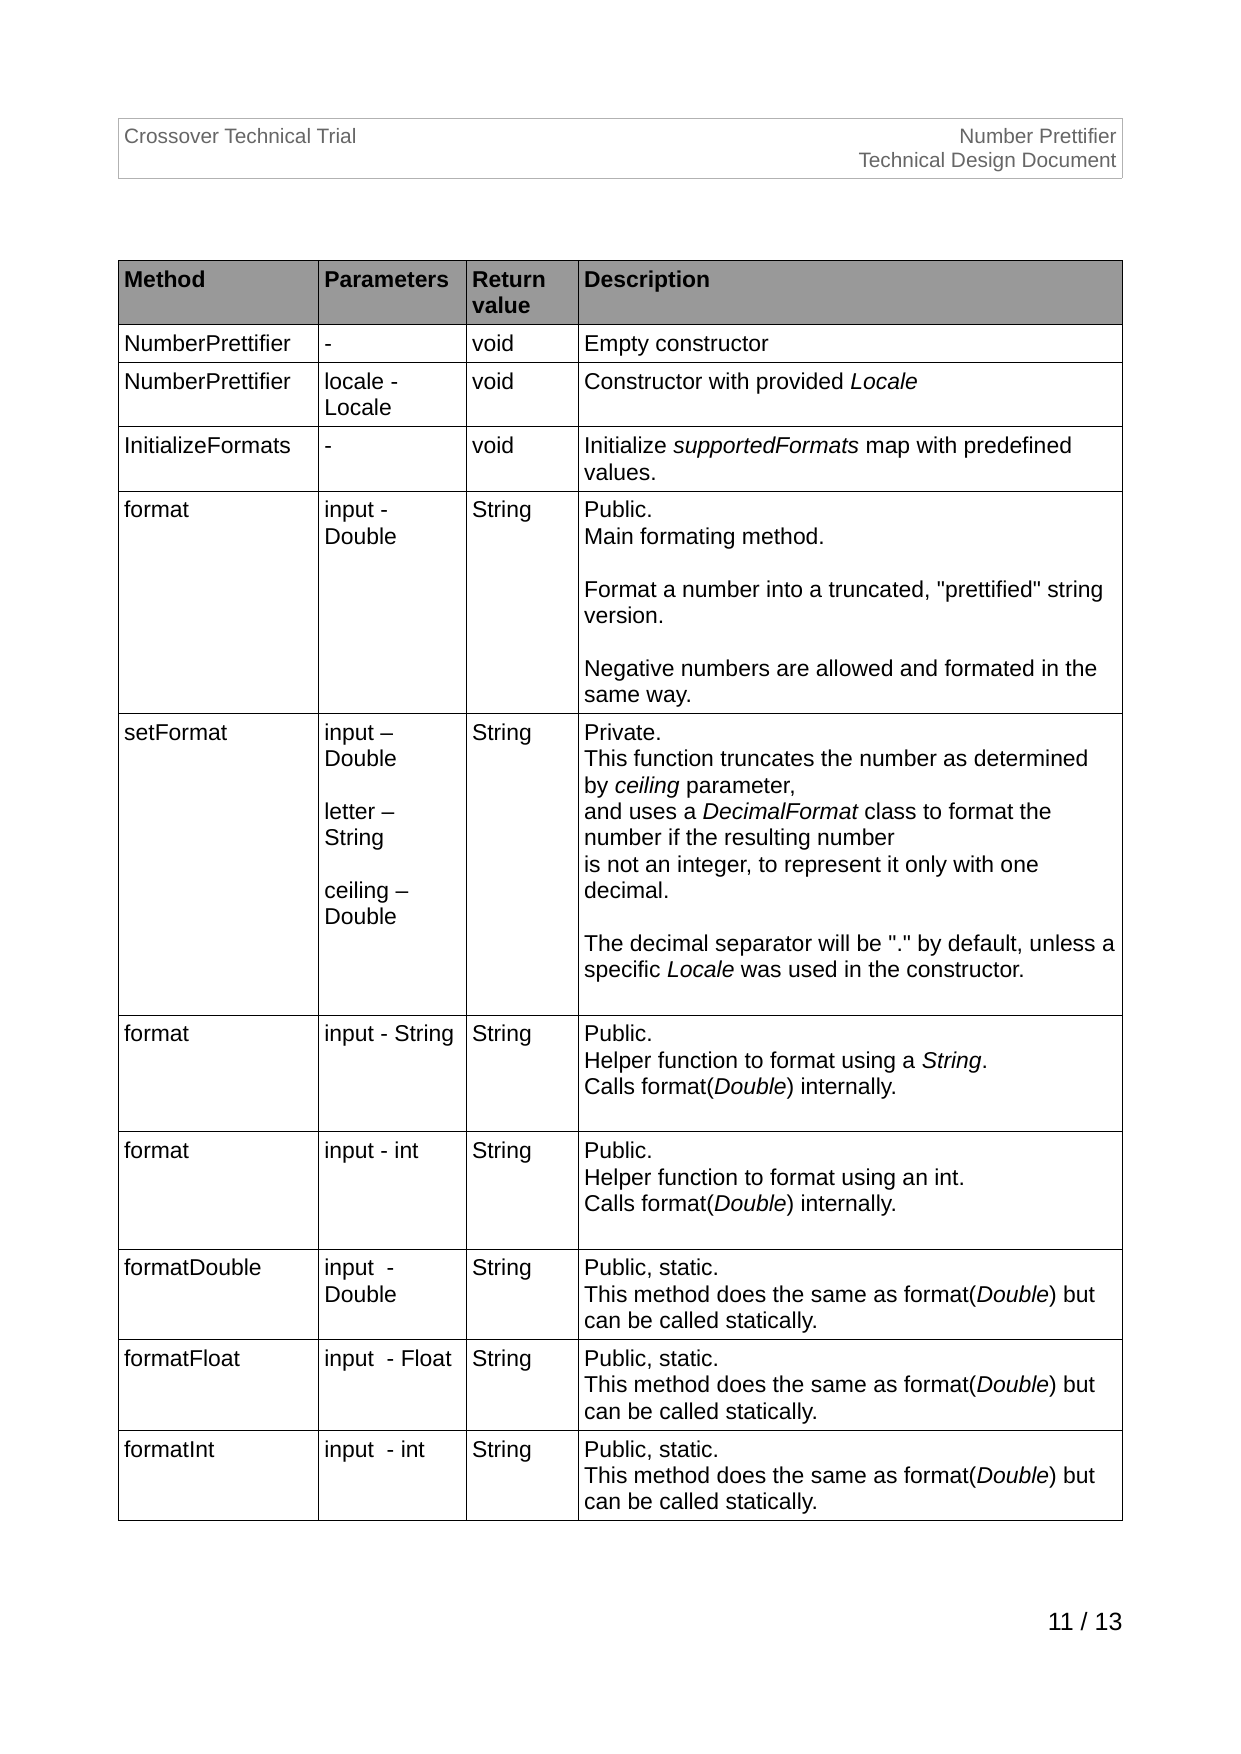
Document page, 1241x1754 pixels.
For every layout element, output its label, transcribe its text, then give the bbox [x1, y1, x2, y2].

table_header Parameters [319, 261, 466, 324]
table_cell setFormat [119, 714, 318, 1014]
table_cell Initialize supportedFormats map with predefined values. [579, 427, 1122, 491]
table_cell NumberPrettifier [119, 325, 318, 362]
table_cell String [467, 1016, 578, 1131]
table_cell Private. This function truncates the number as determined by ceiling parameter, and uses a DecimalFormat class to format the number if the resulting number is not an integer, to represent it only with one decimal. The decimal separator will be "." by default, unless a specific Locale was used in the constructor. [579, 714, 1122, 1014]
table_cell - [319, 427, 466, 491]
table_cell input – Double letter – String ceiling – Double [319, 714, 466, 1014]
table_cell String [467, 1250, 578, 1339]
table_cell Public. Helper function to format using an int. Calls format(Double) internally. [579, 1132, 1122, 1248]
table_cell Public. Main formating method. Format a number into a truncated, "prettified" string version. Negative numbers are allowed and formated in the same way. [579, 492, 1122, 713]
table_header Method [119, 261, 318, 324]
table_cell Public. Helper function to format using a String. Calls format(Double) internally. [579, 1016, 1122, 1131]
table_cell String [467, 1431, 578, 1520]
table_header Description [579, 261, 1122, 324]
table_cell input - int [319, 1132, 466, 1248]
table_cell input - Double [319, 1250, 466, 1339]
table_cell formatFloat [119, 1340, 318, 1430]
table_cell format [119, 1016, 318, 1131]
table_cell NumberPrettifier [119, 363, 318, 426]
table_cell Empty constructor [579, 325, 1122, 362]
table_cell Public, static. This method does the same as format(Double) but can be called statically. [579, 1340, 1122, 1430]
table_cell Constructor with provided Locale [579, 363, 1122, 426]
table_cell input - Double [319, 492, 466, 713]
table_cell input - String [319, 1016, 466, 1131]
table_cell String [467, 714, 578, 1014]
table_cell format [119, 1132, 318, 1248]
table_cell String [467, 1132, 578, 1248]
table_cell - [319, 325, 466, 362]
table_cell Public, static. This method does the same as format(Double) but can be called statically. [579, 1431, 1122, 1520]
table_cell format [119, 492, 318, 713]
table_cell formatInt [119, 1431, 318, 1520]
table_cell void [467, 325, 578, 362]
table_cell void [467, 363, 578, 426]
table_cell String [467, 492, 578, 713]
table_cell formatDouble [119, 1250, 318, 1339]
table_cell Public, static. This method does the same as format(Double) but can be called statically. [579, 1250, 1122, 1339]
table_cell input - Float [319, 1340, 466, 1430]
table_cell String [467, 1340, 578, 1430]
table_cell InitializeFormats [119, 427, 318, 491]
table_header Return value [467, 261, 578, 324]
table_cell void [467, 427, 578, 491]
table_cell locale - Locale [319, 363, 466, 426]
table_cell input - int [319, 1431, 466, 1520]
